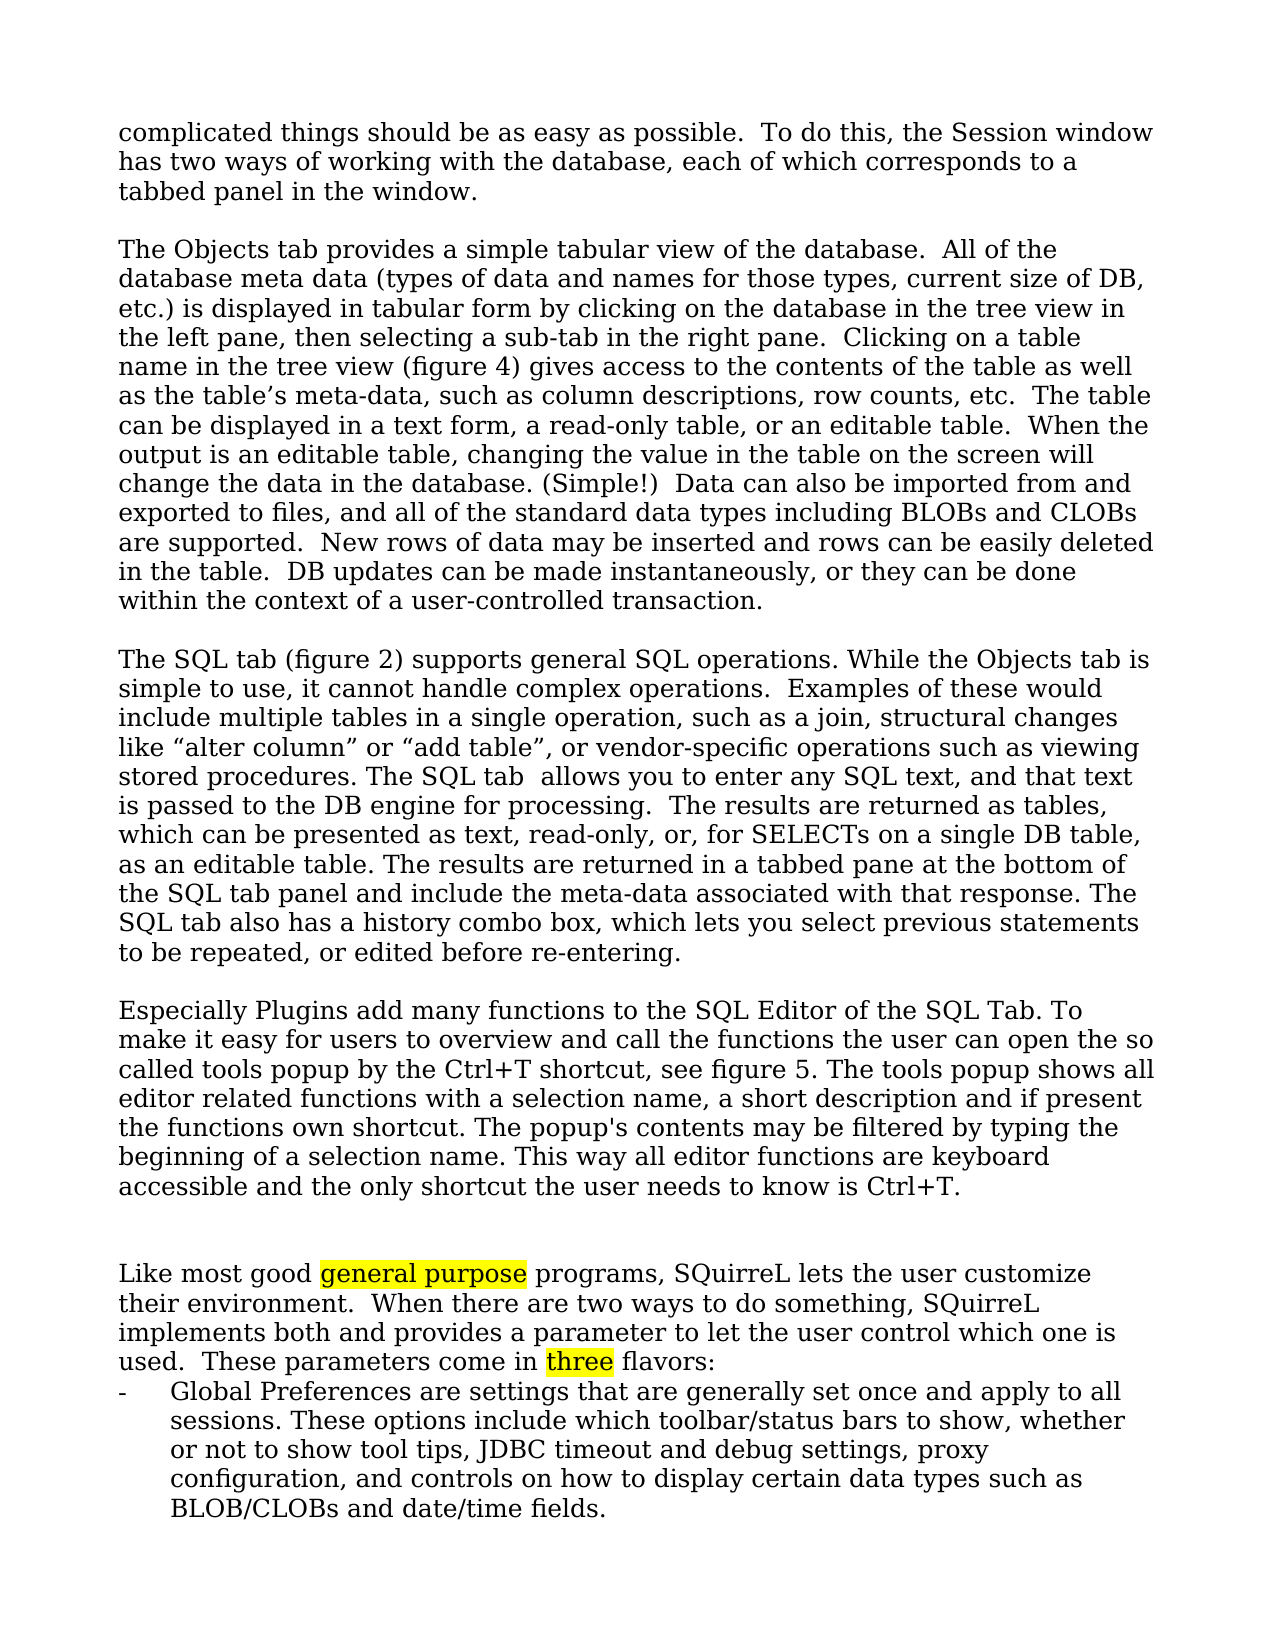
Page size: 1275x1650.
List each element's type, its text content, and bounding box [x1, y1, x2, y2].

text The Objects tab provides a simple tabular view of the database. All of the database meta data (types of data and names for those types, current size of DB, etc.) is displayed in tabular form by clicking on the database in the tree view in the left pane, then selecting a sub-tab in the right pane. Clicking on a table name in the tree view (figure 4) gives access to the contents of the table as well as the table’s meta-data, such as column descriptions, row counts, etc. The table can be displayed in a text form, a read-only table, or an editable table. When the output is an editable table, changing the value in the table on the screen will change the data in the database. (Simple!) Data can also be imported from and exported to files, and all of the standard data types including BLOBs and CLOBs are supported. New rows of data may be inserted and rows can be easily deleted in the table. DB updates can be made instantaneously, or they can be done within the context of a user-controlled transaction. [118, 235, 1157, 616]
text Especially Plugins add many functions to the SQL Editor of the SQL Tab. To make it easy for users to overview and call the functions the user can open the so called tools popup by the Ctrl+T shortcut, see figure 5. The tools popup shows all editor related functions with a selection name, a short description and if present the functions own shortcut. The popup's contents may be filtered by typing the beginning of a selection name. This way all editor functions are keyboard accessible and the only shortcut the user needs to know is Ctrl+T. [118, 996, 1157, 1201]
text complicated things should be as easy as possible. To do this, the Session window has two ways of working with the database, each of which corresponds to a tabbed panel in the window. [118, 118, 1157, 206]
text The SQL tab (figure 2) supports general SQL operations. While the Objects tab is simple to use, it cannot handle complex operations. Examples of these would include multiple tables in a single operation, such as a join, structural changes like “alter column” or “add table”, or vendor-specific operations such as viewing stored procedures. The SQL tab allows you to enter any SQL text, and that text is passed to the DB engine for processing. The results are returned as tables, which can be presented as text, read-only, or, for SELECTs on a single DB table, as an editable table. The results are returned in a tabbed pane at the bottom of the SQL tab panel and include the meta-data associated with that response. The SQL tab also has a history combo box, which lets you select previous statements to be repeated, or edited before re-entering. [118, 645, 1157, 967]
list Global Preferences are settings that are generally set once and apply to all sessions. These options include which toolbar/status bars to show, whether or not to show tool tips, JDBC timeout and debug settings, proxy configuration, and controls on how to display certain data types such as BLOB/CLOBs and date/time fields. [118, 1377, 1157, 1523]
text Like most good general purpose programs, SQuirreL lets the user customize their environment. When there are two ways to do something, SQuirreL implements both and provides a parameter to let the user control which one is used. These parameters come in three flavors: [118, 1260, 1157, 1377]
